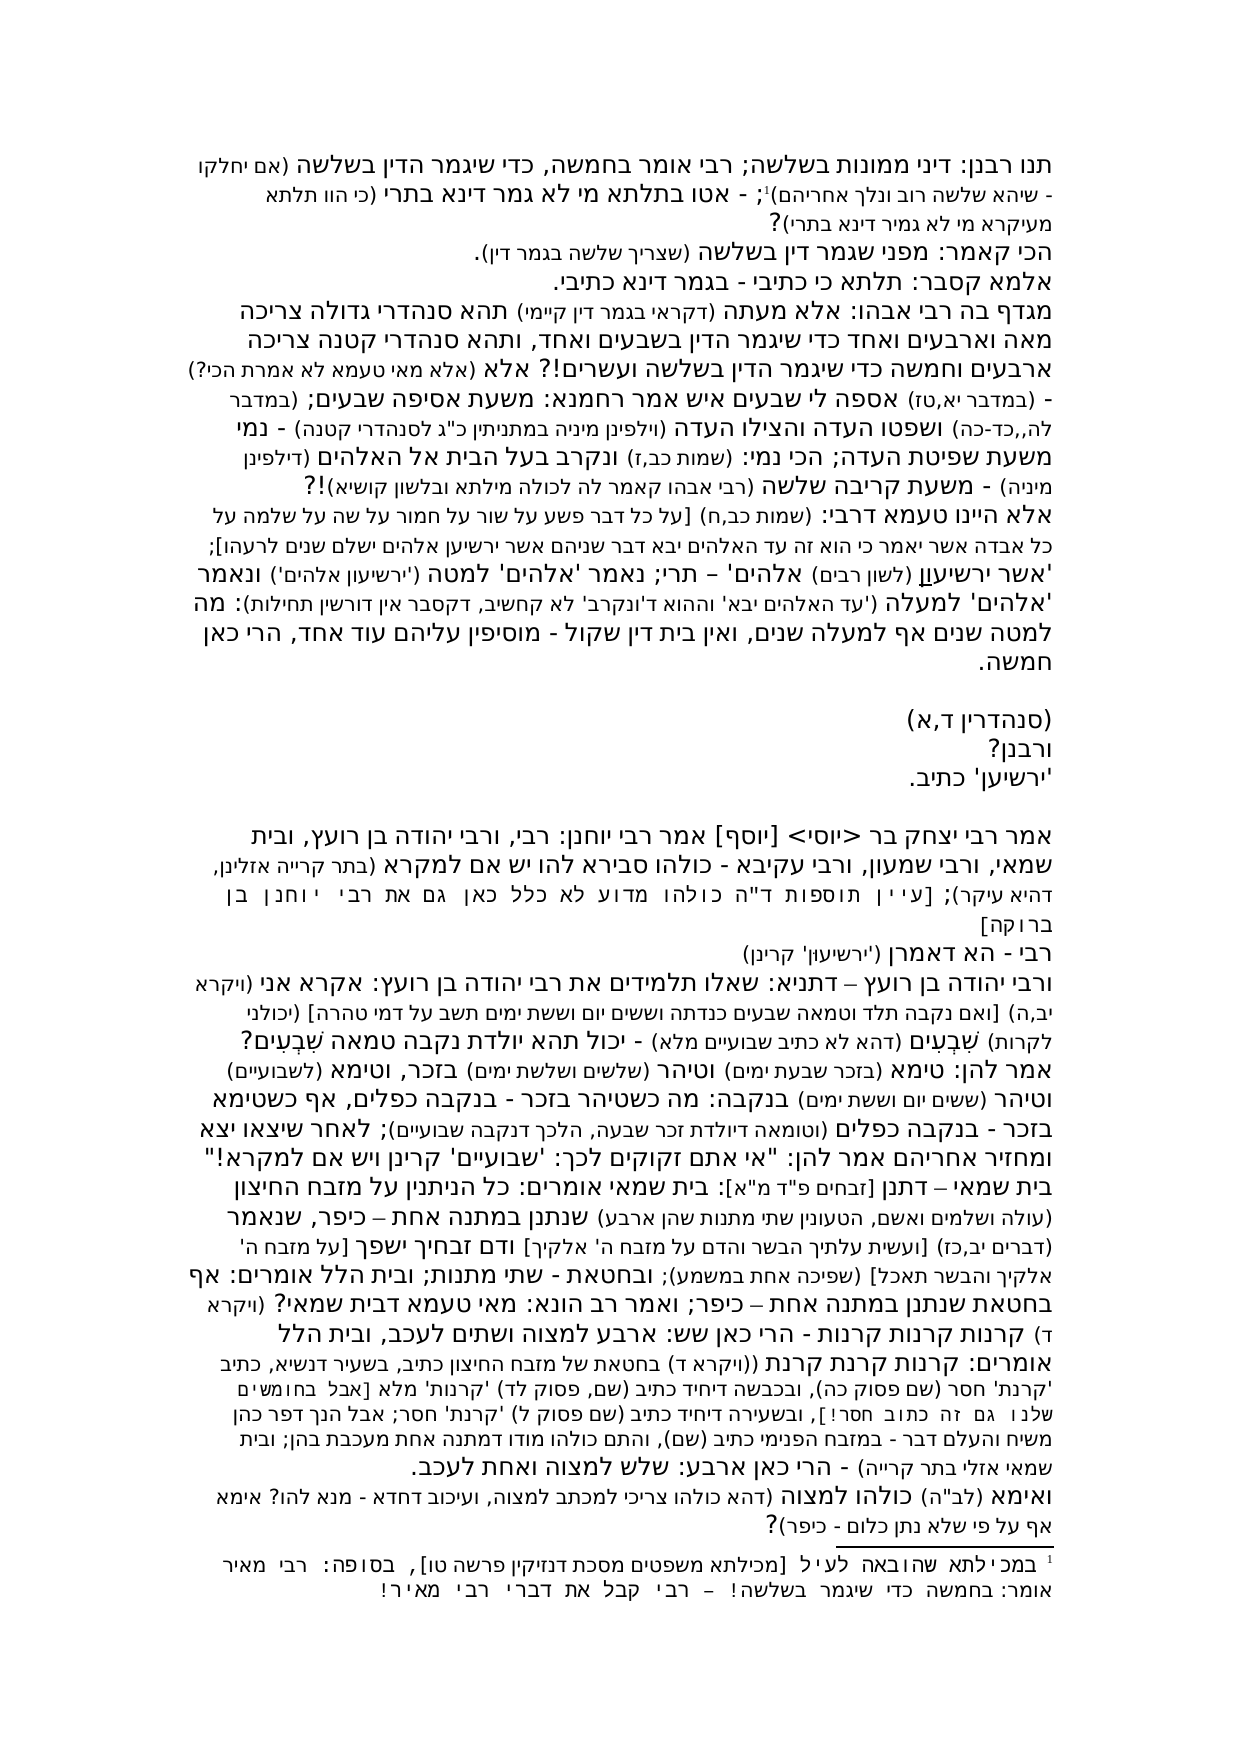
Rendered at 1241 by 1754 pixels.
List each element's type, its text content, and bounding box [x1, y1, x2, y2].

text רבי - הא דאמרן ('ירשיעוּן' קרינן) [187, 938, 1053, 968]
text תנו רבנן: דיני ממונות בשלשה; רבי אומר בחמשה, כדי שיגמר הדין בשלשה (אם יחלקו - שיהא שלשה רוב ונלך אחריהם); - אטו בתלתא מי לא גמר דינא בתרי (כי הוו תלתא מעיקרא מי לא גמיר דינא בתרי)? [187, 150, 1053, 238]
text (סנהדרין ד,א) [187, 705, 1053, 734]
text 'ירשיען' כתיב. [187, 763, 1053, 792]
text אמר רבי יצחק בר <יוסי> [יוסף] אמר רבי יוחנן: רבי, ורבי יהודה בן רועץ, ובית שמאי, ורבי שמעון, ורבי עקיבא - כולהו סבירא להו יש אם למקרא (בתר קרייה אזלינן, דהיא עיקר); [עיין תוספות ד"ה כולהו מדוע לא כלל כאן גם את רבי יוחנן בן ברוקה] [187, 821, 1053, 938]
text ורבי יהודה בן רועץ – דתניא: שאלו תלמידים את רבי יהודה בן רועץ: אקרא אני (ויקרא יב,ה) [ואם נקבה תלד וטמאה שבעים כנדתה וששים יום וששת ימים תשב על דמי טהרה] (יכולני לקרות) שִׁבְעִים (דהא לא כתיב שבועיים מלא) - יכול תהא יולדת נקבה טמאה שִׁבְעִים? [187, 968, 1053, 1055]
text מגדף בה רבי אבהו: אלא מעתה (דקראי בגמר דין קיימי) תהא סנהדרי גדולה צריכה מאה וארבעים ואחד כדי שיגמר הדין בשבעים ואחד, ותהא סנהדרי קטנה צריכה ארבעים וחמשה כדי שיגמר הדין בשלשה ועשרים!? אלא (אלא מאי טעמא לא אמרת הכי?) - (במדבר יא,טז) אספה לי שבעים איש אמר רחמנא: משעת אסיפה שבעים; (במדבר לה,,כד-כה) ושפטו העדה והצילו העדה (וילפינן מיניה במתניתין כ"ג לסנהדרי קטנה) - נמי משעת שפיטת העדה; הכי נמי: (שמות כב,ז) ונקרב בעל הבית אל האלהים (דילפינן מיניה) - משעת קריבה שלשה (רבי אבהו קאמר לה לכולה מילתא ובלשון קושיא)!? [187, 296, 1053, 501]
text אלמא קסבר: תלתא כי כתיבי - בגמר דינא כתיבי. [187, 267, 1053, 296]
text אלא היינו טעמא דרבי: (שמות כב,ח) [על כל דבר פשע על שור על חמור על שה על שלמה על כל אבדה אשר יאמר כי הוא זה עד האלהים יבא דבר שניהם אשר ירשיען אלהים ישלם שנים לרעהו]; 'אשר ירשיעון (לשון רבים) אלהים' – תרי; נאמר 'אלהים' למטה ('ירשיעון אלהים') ונאמר 'אלהים' למעלה ('עד האלהים יבא' וההוא ד'ונקרב' לא קחשיב, דקסבר אין דורשין תחילות): מה למטה שנים אף למעלה שנים, ואין בית דין שקול - מוסיפין עליהם עוד אחד, הרי כאן חמשה. [187, 501, 1053, 676]
text ואימא (לב"ה) כולהו למצוה (דהא כולהו צריכי למכתב למצוה, ועיכוב דחדא - מנא להו? אימא אף על פי שלא נתן כלום - כיפר)? [187, 1481, 1053, 1539]
text בית שמאי – דתנן [זבחים פ"ד מ"א]: בית שמאי אומרים: כל הניתנין על מזבח החיצון (עולה ושלמים ואשם, הטעונין שתי מתנות שהן ארבע) שנתנן במתנה אחת – כיפר, שנאמר (דברים יב,כז) [ועשית עלתיך הבשר והדם על מזבח ה' אלקיך] ודם זבחיך ישפך [על מזבח ה' אלקיך והבשר תאכל] (שפיכה אחת במשמע); ובחטאת - שתי מתנות; ובית הלל אומרים: אף בחטאת שנתנן במתנה אחת – כיפר; ואמר רב הונא: מאי טעמא דבית שמאי? (ויקרא ד) קרנות קרנות קרנות - הרי כאן שש: ארבע למצוה ושתים לעכב, ובית הלל אומרים: קרנות קרנת קרנת ((ויקרא ד) בחטאת של מזבח החיצון כתיב, בשעיר דנשיא, כתיב 'קרנת' חסר (שם פסוק כה), ובכבשה דיחיד כתיב (שם, פסוק לד) 'קרנות' מלא [אבל בחומשים שלנו גם זה כתוב חסר!], ובשעירה דיחיד כתיב (שם פסוק ל) 'קרנת' חסר; אבל הנך דפר כהן משיח והעלם דבר - במזבח הפנימי כתיב (שם), והתם כולהו מודו דמתנה אחת מעכבת בהן; ובית שמאי אזלי בתר קרייה) - הרי כאן ארבע: שלש למצוה ואחת לעכב. [187, 1172, 1053, 1481]
text במכילתא שהובאה לעיל [מכילתא משפטים מסכת דנזיקין פרשה טו], בסופה: רבי מאיר אומר: בחמשה כדי שיגמר בשלשה! – רבי קבל את דברי רבי מאיר! [187, 1553, 1053, 1604]
text אמר להן: טימא (בזכר שבעת ימים) וטיהר (שלשים ושלשת ימים) בזכר, וטימא (לשבועיים) וטיהר (ששים יום וששת ימים) בנקבה: מה כשטיהר בזכר - בנקבה כפלים, אף כשטימא בזכר - בנקבה כפלים (וטומאה דיולדת זכר שבעה, הלכך דנקבה שבועיים); לאחר שיצאו יצא ומחזיר אחריהם אמר להן: "אי אתם זקוקים לכך: 'שבועיים' קרינן ויש אם למקרא!" [187, 1055, 1053, 1172]
text ורבנן? [187, 734, 1053, 763]
text הכי קאמר: מפני שגמר דין בשלשה (שצריך שלשה בגמר דין). [187, 238, 1053, 267]
